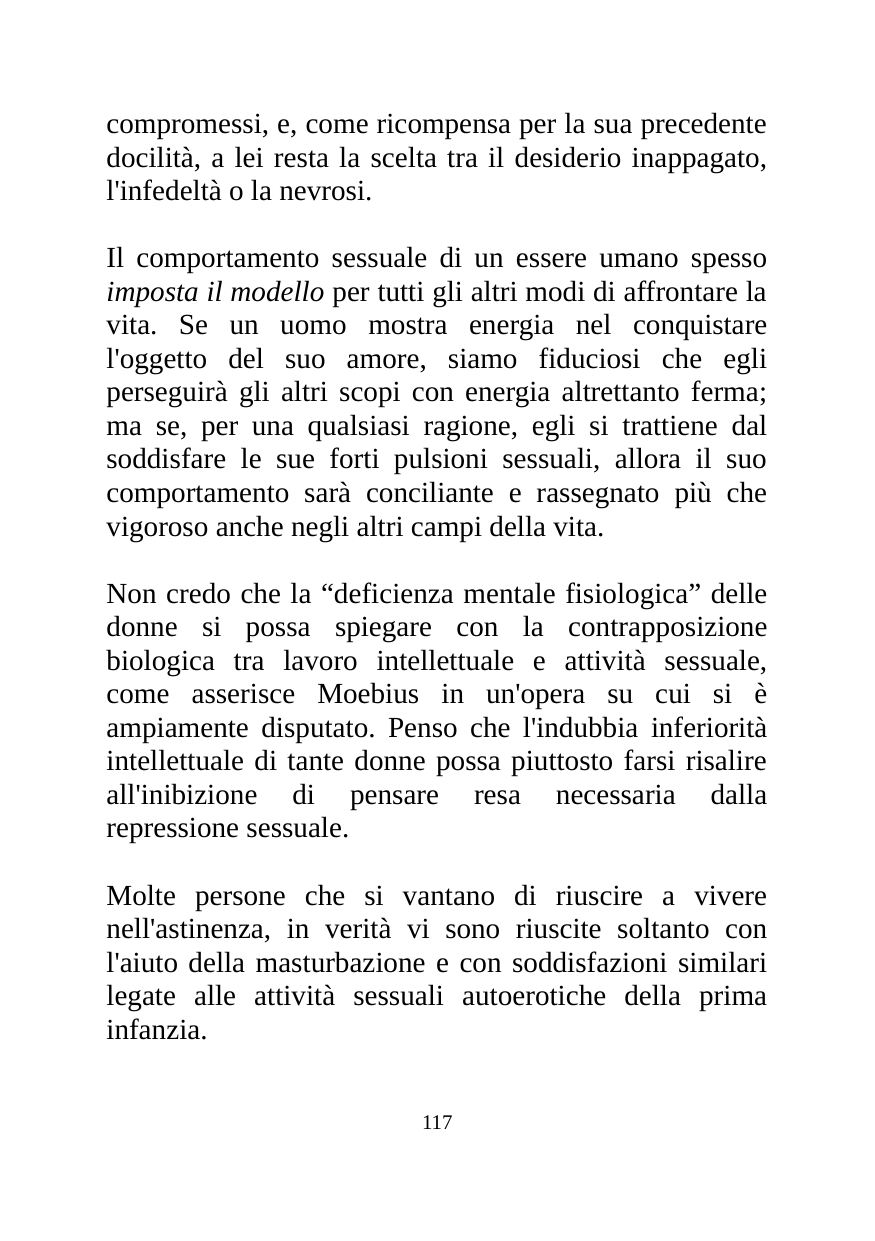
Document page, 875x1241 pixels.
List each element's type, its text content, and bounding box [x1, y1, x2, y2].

text Il comportamento sessuale di un essere umano spesso imposta il modello per tutti gli altri modi di affrontare la vita. Se un uomo mostra energia nel conquistare l'oggetto del suo amore, siamo fiduciosi che egli perseguirà gli altri scopi con energia altrettanto ferma; ma se, per una qualsiasi ragione, egli si trattiene dal soddisfare le sue forti pulsioni sessuali, allora il suo comportamento sarà conciliante e rassegnato più che vigoroso anche negli altri campi della vita. [106, 240, 768, 542]
text Non credo che la “deficienza mentale fisiologica” delle donne si possa spiegare con la contrapposizione biologica tra lavoro intellettuale e attività sessuale, come asserisce Moebius in un'opera su cui si è ampiamente disputato. Penso che l'indubbia inferiorità intellettuale di tante donne possa piuttosto farsi risalire all'inibizione di pensare resa necessaria dalla repressione sessuale. [106, 576, 768, 844]
text Molte persone che si vantano di riuscire a vivere nell'astinenza, in verità vi sono riuscite soltanto con l'aiuto della masturbazione e con soddisfazioni similari legate alle attività sessuali autoerotiche della prima infanzia. [106, 878, 768, 1045]
text compromessi, e, come ricompensa per la sua precedente docilità, a lei resta la scelta tra il desiderio inappagato, l'infedeltà o la nevrosi. [106, 106, 768, 207]
